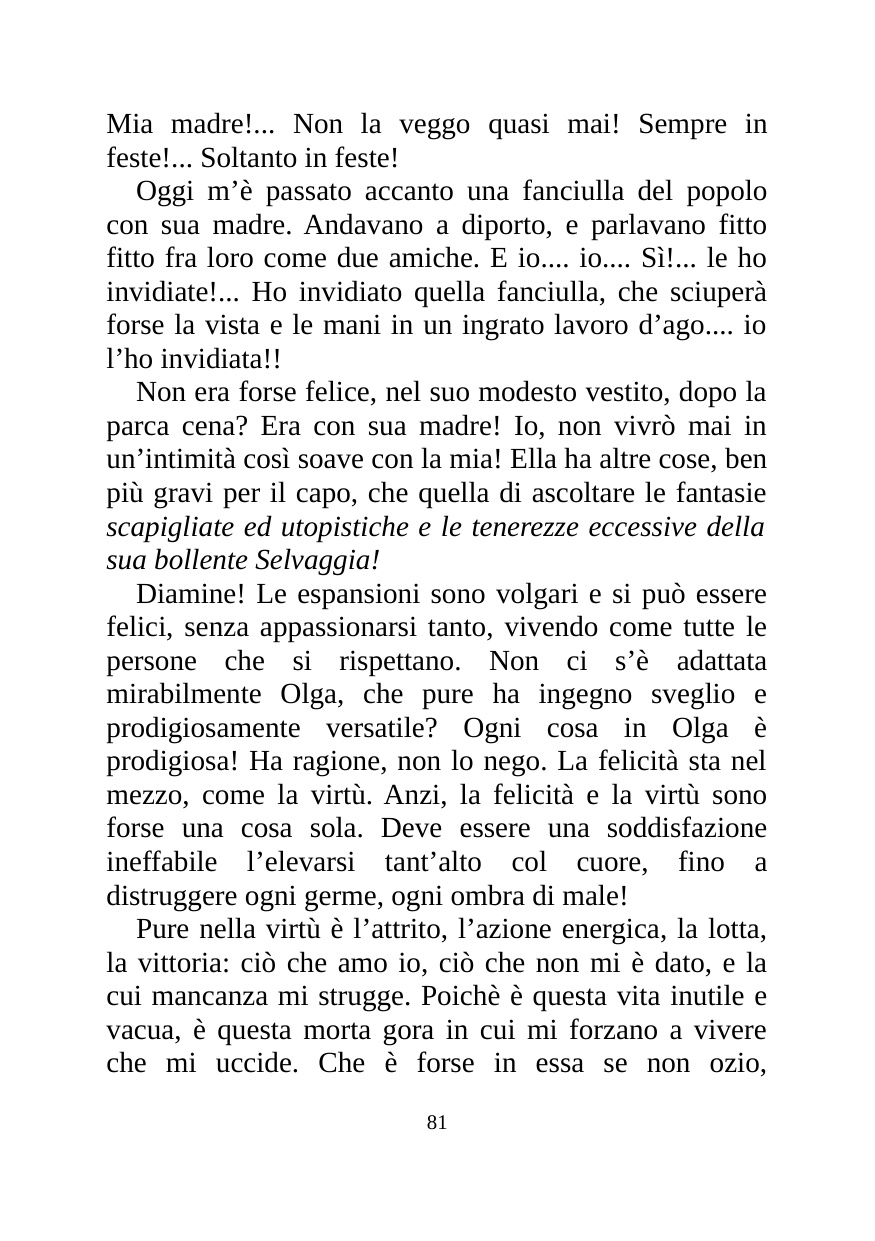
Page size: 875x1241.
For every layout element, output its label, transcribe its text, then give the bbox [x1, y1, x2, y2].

text Diamine! Le espansioni sono volgari e si può essere felici, senza appassionarsi tanto, vivendo come tutte le persone che si rispettano. Non ci s’è adattata mirabilmente Olga, che pure ha ingegno sveglio e prodigiosamente versatile? Ogni cosa in Olga è prodigiosa! Ha ragione, non lo nego. La felicità sta nel mezzo, come la virtù. Anzi, la felicità e la virtù sono forse una cosa sola. Deve essere una soddisfazione ineffabile l’elevarsi tant’alto col cuore, fino a distruggere ogni germe, ogni ombra di male! [106, 576, 768, 911]
text Mia madre!... Non la veggo quasi mai! Sempre in feste!... Soltanto in feste! [106, 106, 768, 173]
text Non era forse felice, nel suo modesto vestito, dopo la parca cena? Era con sua madre! Io, non vivrò mai in un’intimità così soave con la mia! Ella ha altre cose, ben più gravi per il capo, che quella di ascoltare le fantasie scapigliate ed utopistiche e le tenerezze eccessive della sua bollente Selvaggia! [106, 374, 768, 576]
text Oggi m’è passato accanto una fanciulla del popolo con sua madre. Andavano a diporto, e parlavano fitto fitto fra loro come due amiche. E io.... io.... Sì!... le ho invidiate!... Ho invidiato quella fanciulla, che sciuperà forse la vista e le mani in un ingrato lavoro d’ago.... io l’ho invidiata!! [106, 173, 768, 374]
text Pure nella virtù è l’attrito, l’azione energica, la lotta, la vittoria: ciò che amo io, ciò che non mi è dato, e la cui mancanza mi strugge. Poichè è questa vita inutile e vacua, è questa morta gora in cui mi forzano a vivere che mi uccide. Che è forse in essa se non ozio, [106, 911, 768, 1079]
